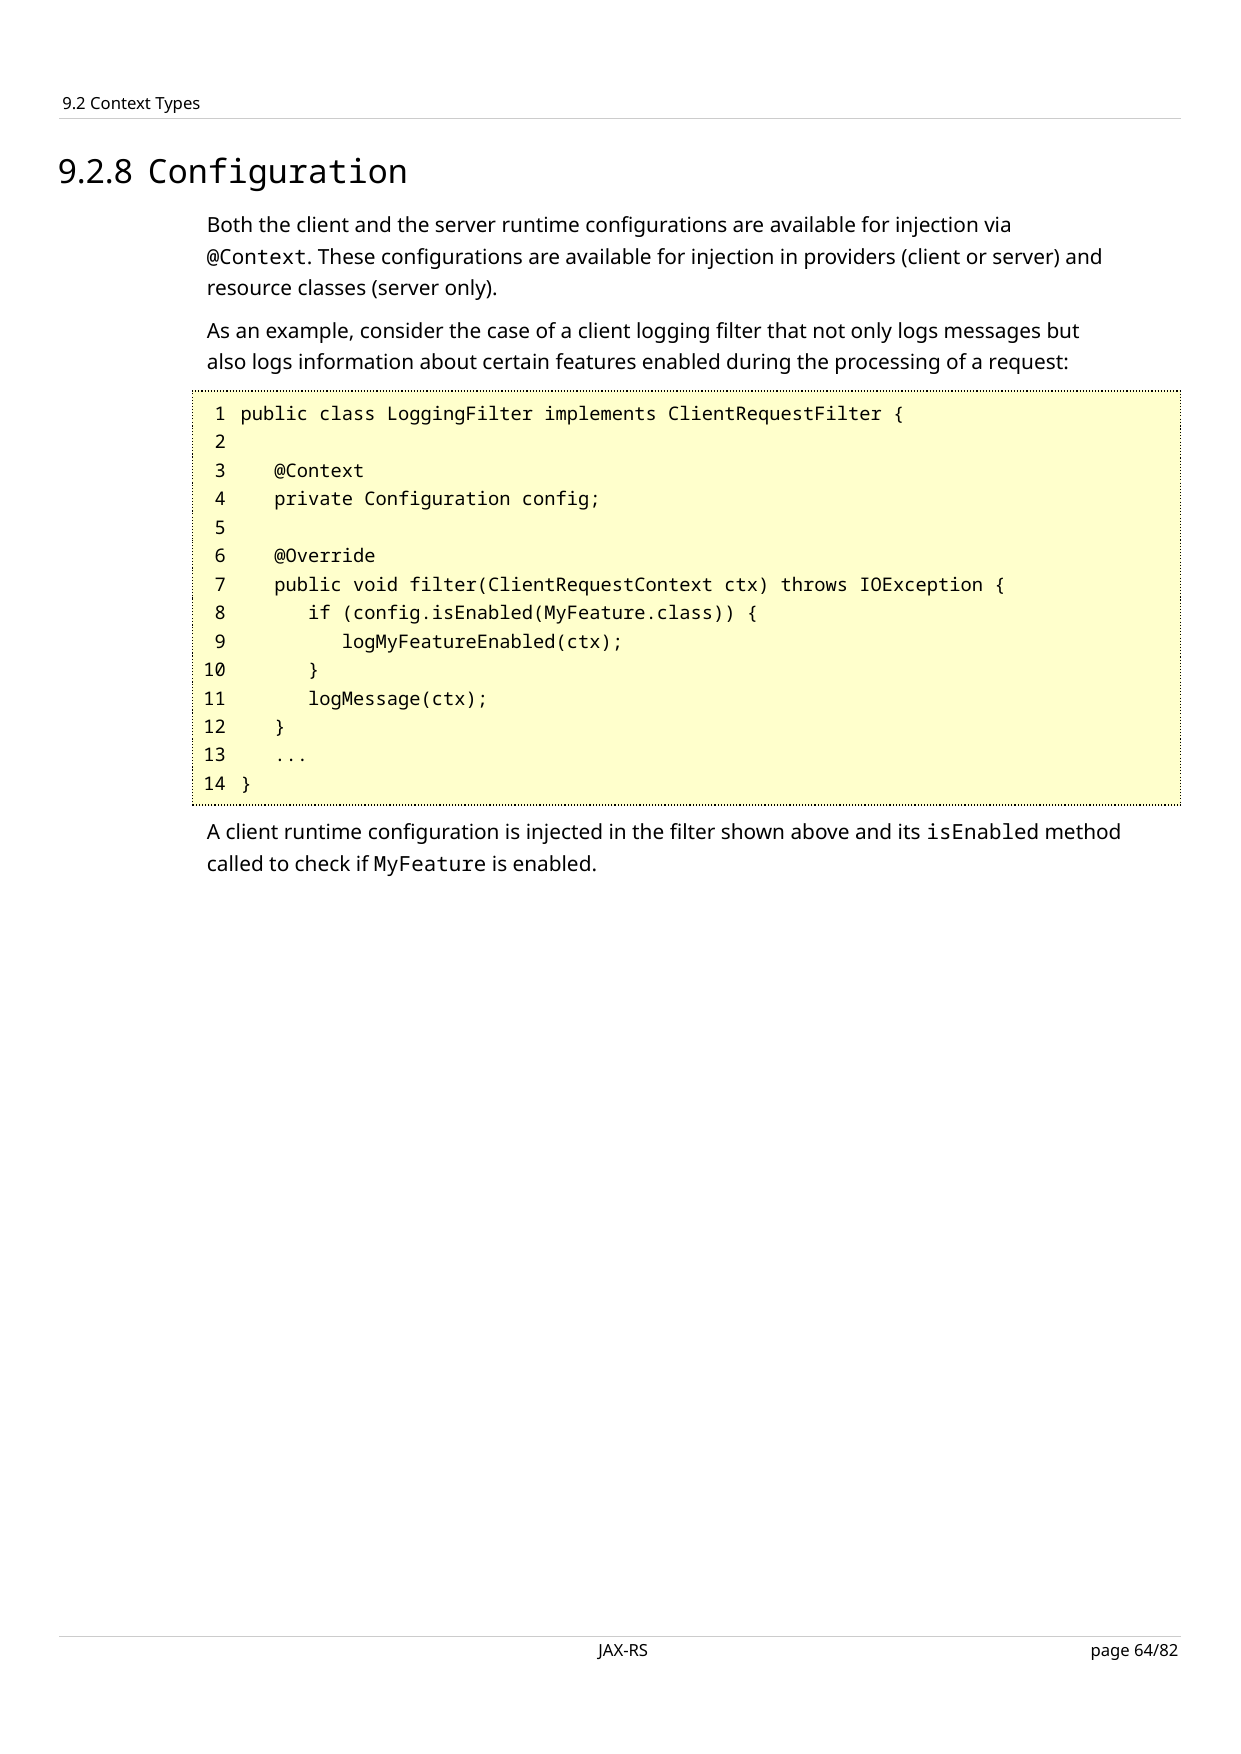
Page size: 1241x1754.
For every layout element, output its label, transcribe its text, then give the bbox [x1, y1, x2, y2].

list if (config.isEnabled(MyFeature.class)) { [192, 589, 1181, 618]
text Both the client and the server runtime configurations are available for injection via @Context. These configurations are available for injection in providers (client or server) and resource classes (server only). [207, 211, 1122, 302]
list logMessage(ctx); [192, 675, 1181, 703]
list public void filter(ClientRequestContext ctx) throws IOException { [192, 561, 1181, 589]
text As an example, consider the case of a client logging filter that not only logs messages but also logs information about certain features enabled during the processing of a request: [207, 316, 1122, 376]
text A client runtime configuration is injected in the filter shown above and its isEnabled method called to check if MyFeature is enabled. [207, 817, 1122, 877]
list ... [192, 732, 1181, 760]
list } [192, 760, 1181, 806]
list } [192, 703, 1181, 732]
list public class LoggingFilter implements ClientRequestFilter { [192, 390, 1181, 419]
list } [192, 646, 1181, 675]
list @Override [192, 533, 1181, 561]
subtitle Configuration [133, 147, 1181, 193]
list private Configuration config; [192, 476, 1181, 504]
list @Context [192, 447, 1181, 476]
list logMyFeatureEnabled(ctx); [192, 618, 1181, 646]
